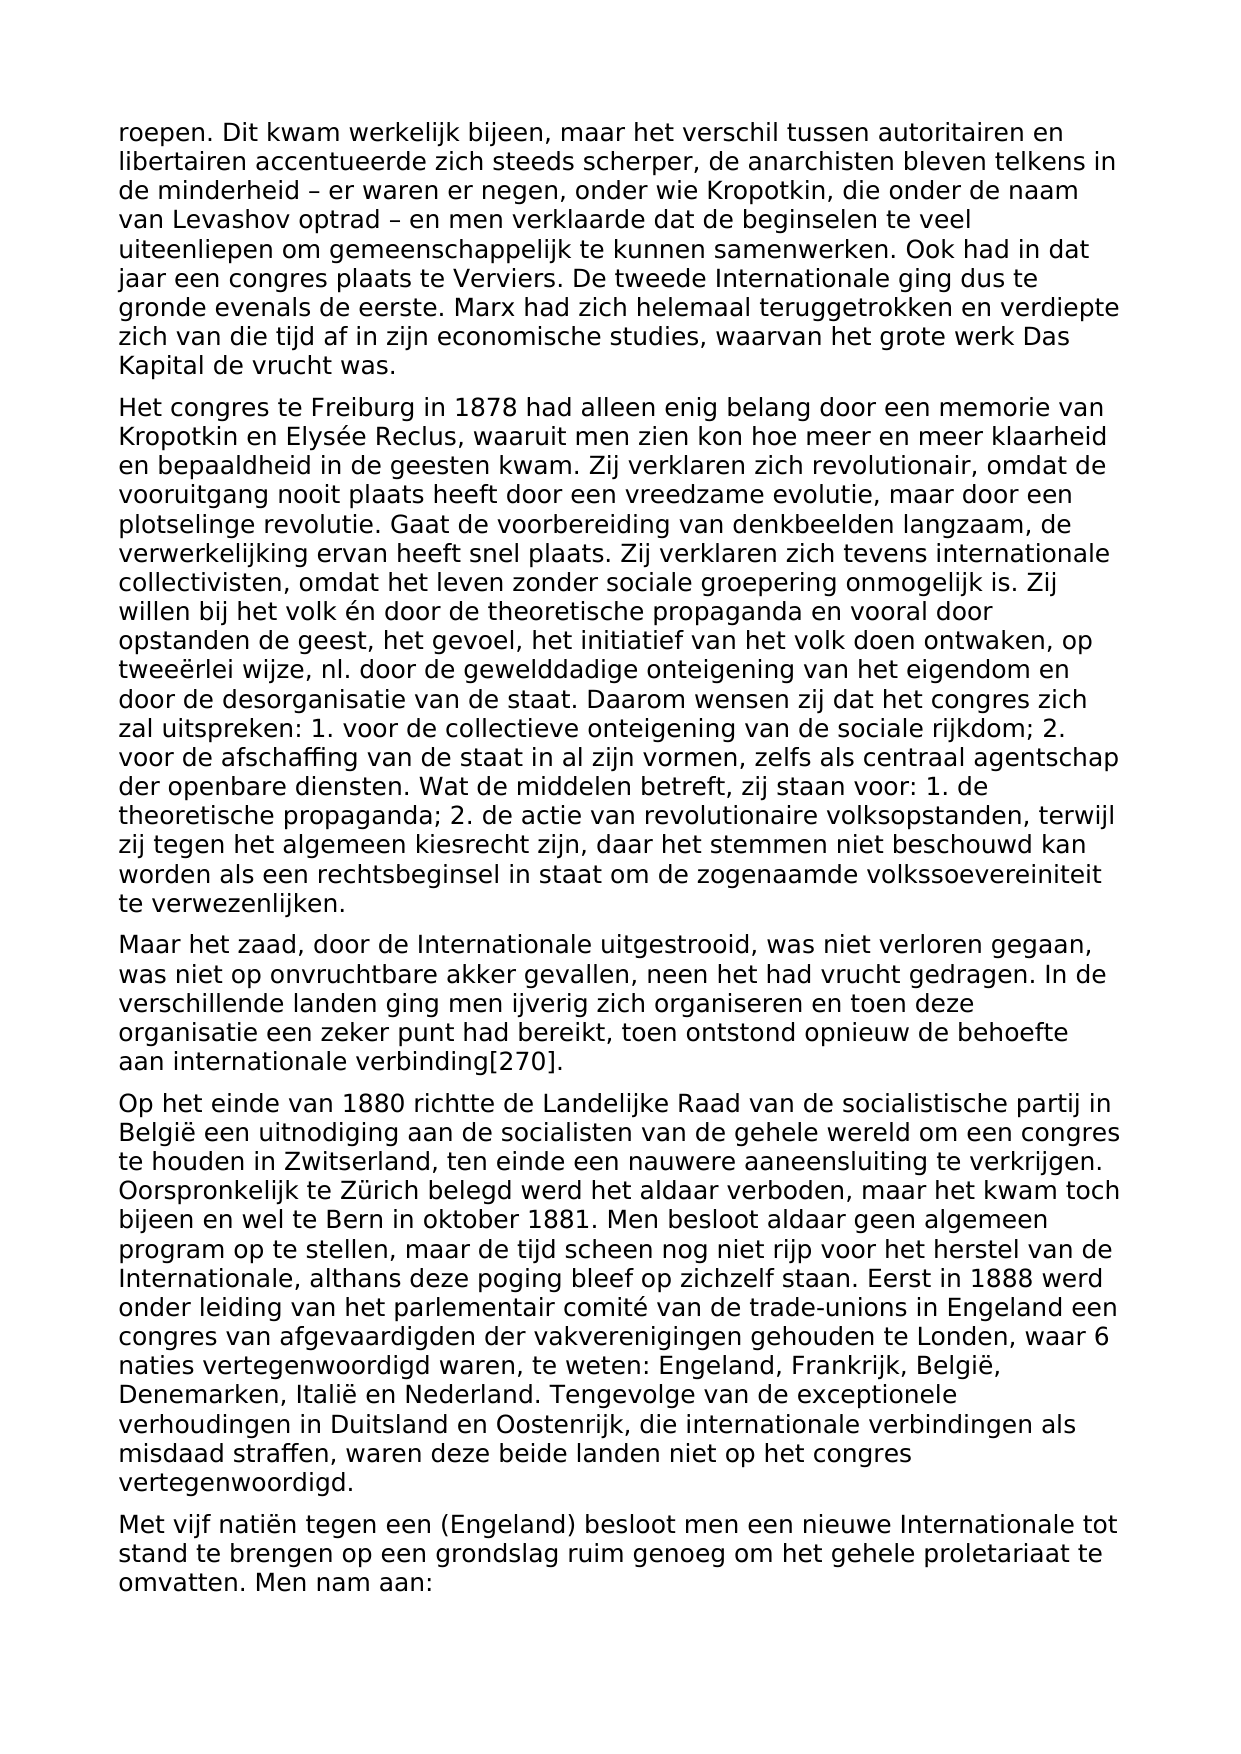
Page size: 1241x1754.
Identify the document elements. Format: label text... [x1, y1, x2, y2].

text Met vijf natiën tegen een (Engeland) besloot men een nieuwe Internationale tot stand te brengen op een grondslag ruim genoeg om het gehele proletariaat te omvatten. Men nam aan: [118, 1510, 1122, 1597]
text roepen. Dit kwam werkelijk bijeen, maar het verschil tussen autoritairen en libertairen accentueerde zich steeds scherper, de anarchisten bleven telkens in de minderheid – er waren er negen, onder wie Kropotkin, die onder de naam van Levashov optrad – en men verklaarde dat de beginselen te veel uiteenliepen om gemeenschappelijk te kunnen samenwerken. Ook had in dat jaar een congres plaats te Verviers. De tweede Internationale ging dus te gronde evenals de eerste. Marx had zich helemaal teruggetrokken en verdiepte zich van die tijd af in zijn economische studies, waarvan het grote werk Das Kapital de vrucht was. [118, 118, 1122, 381]
text Het congres te Freiburg in 1878 had alleen enig belang door een memorie van Kropotkin en Elysée Reclus, waaruit men zien kon hoe meer en meer klaarheid en bepaaldheid in de geesten kwam. Zij verklaren zich revolutionair, omdat de vooruitgang nooit plaats heeft door een vreedzame evolutie, maar door een plotselinge revolutie. Gaat de voorbereiding van denkbeelden langzaam, de verwerkelijking ervan heeft snel plaats. Zij verklaren zich tevens internationale collectivisten, omdat het leven zonder sociale groepering onmogelijk is. Zij willen bij het volk én door de theoretische propaganda en vooral door opstanden de geest, het gevoel, het initiatief van het volk doen ontwaken, op tweeërlei wijze, nl. door de gewelddadige onteigening van het eigendom en door de desorganisatie van de staat. Daarom wensen zij dat het congres zich zal uitspreken: 1. voor de collectieve onteigening van de sociale rijkdom; 2. voor de afschaffing van de staat in al zijn vormen, zelfs als centraal agentschap der openbare diensten. Wat de middelen betreft, zij staan voor: 1. de theoretische propaganda; 2. de actie van revolutionaire volksopstanden, terwijl zij tegen het algemeen kiesrecht zijn, daar het stemmen niet beschouwd kan worden als een rechtsbeginsel in staat om de zogenaamde volkssoevereiniteit te verwezenlijken. [118, 393, 1122, 918]
text Maar het zaad, door de Internationale uitgestrooid, was niet verloren gegaan, was niet op onvruchtbare akker gevallen, neen het had vrucht gedragen. In de verschillende landen ging men ijverig zich organiseren en toen deze organisatie een zeker punt had bereikt, toen ontstond opnieuw de behoefte aan internationale verbinding[270]. [118, 931, 1122, 1076]
text Op het einde van 1880 richtte de Landelijke Raad van de socialistische partij in België een uitnodiging aan de socialisten van de gehele wereld om een congres te houden in Zwitserland, ten einde een nauwere aaneensluiting te verkrijgen. Oorspronkelijk te Zürich belegd werd het aldaar verboden, maar het kwam toch bijeen en wel te Bern in oktober 1881. Men besloot aldaar geen algemeen program op te stellen, maar de tijd scheen nog niet rijp voor het herstel van de Internationale, althans deze poging bleef op zichzelf staan. Eerst in 1888 werd onder leiding van het parlementair comité van de trade-unions in Engeland een congres van afgevaardigden der vakverenigingen gehouden te Londen, waar 6 naties vertegenwoordigd waren, te weten: Engeland, Frankrijk, België, Denemarken, Italië en Nederland. Tengevolge van de exceptionele verhoudingen in Duitsland en Oostenrijk, die internationale verbindingen als misdaad straffen, waren deze beide landen niet op het congres vertegenwoordigd. [118, 1089, 1122, 1497]
